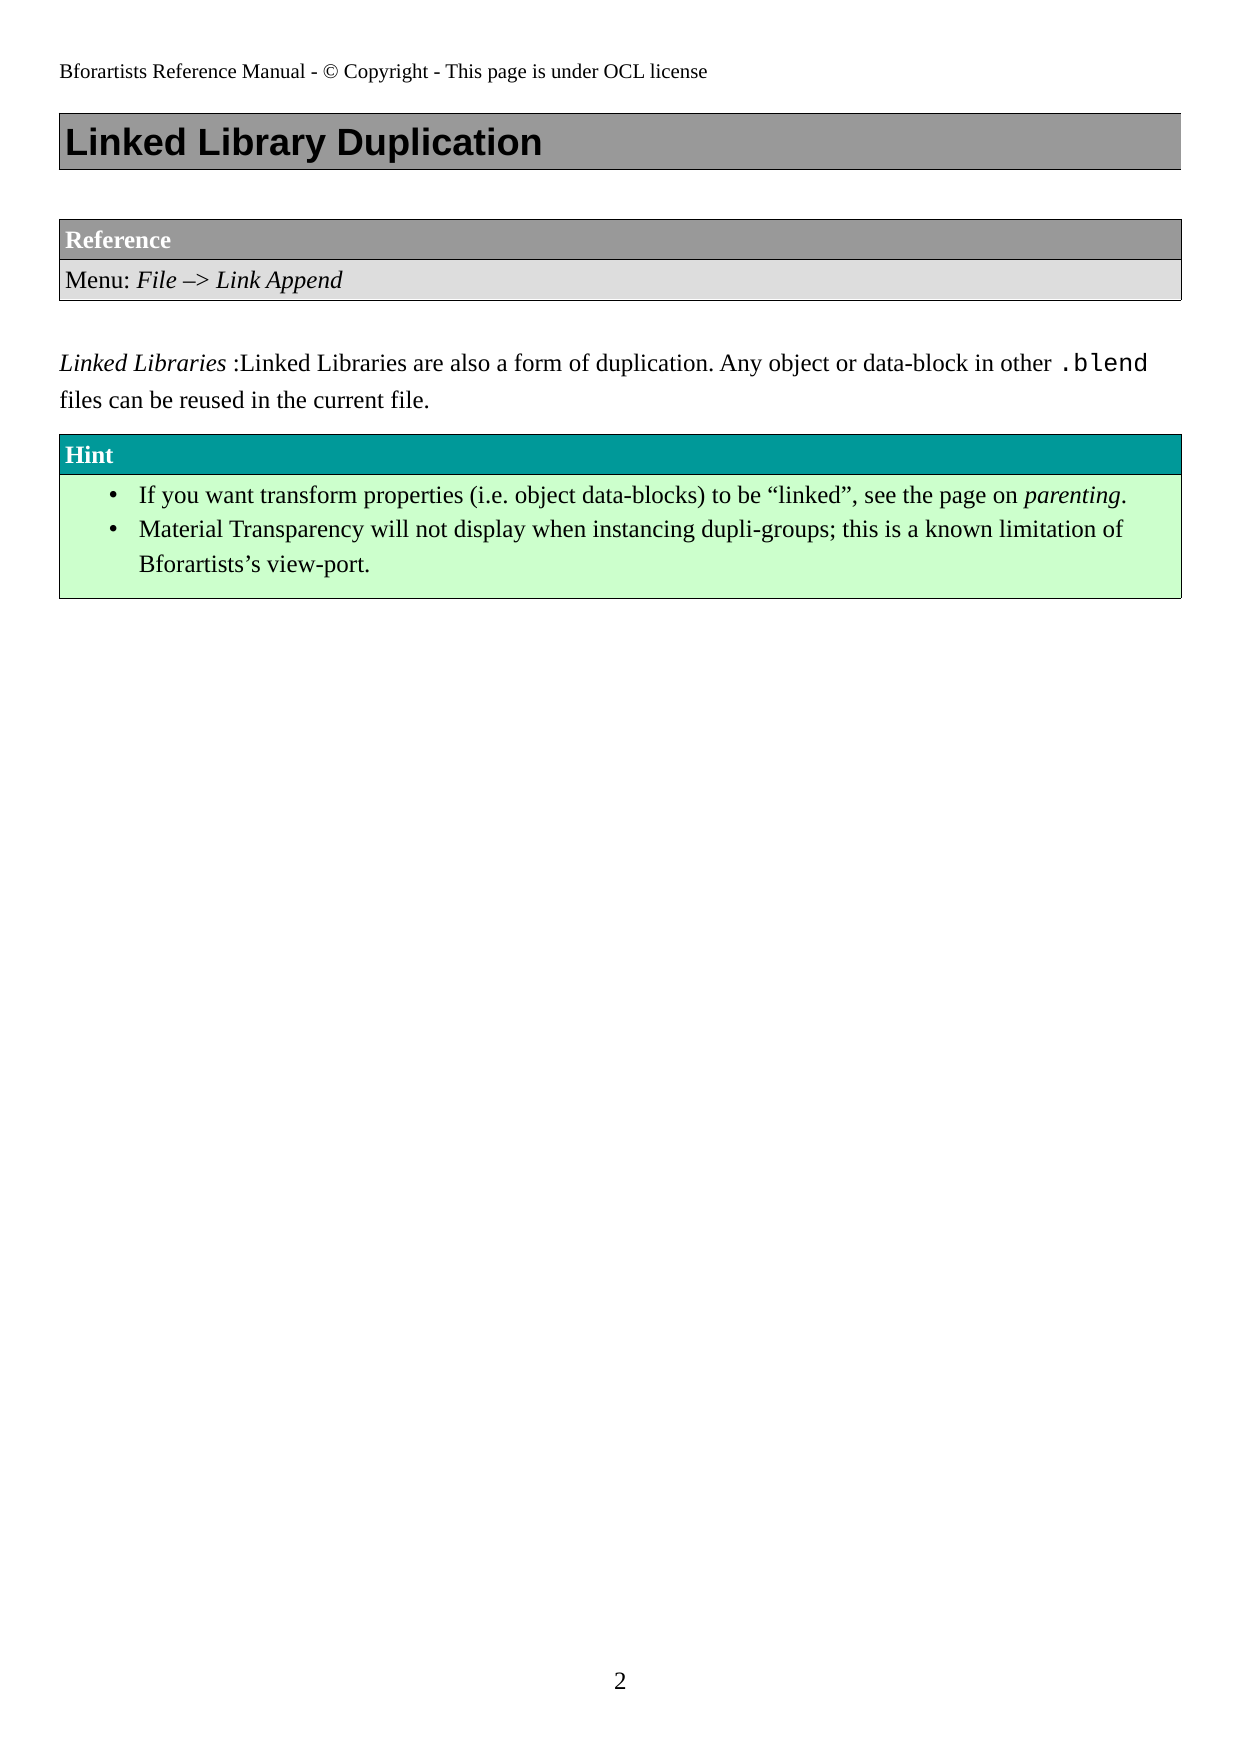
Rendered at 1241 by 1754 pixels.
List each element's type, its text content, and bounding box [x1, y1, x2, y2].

table_cell If you want transform properties (i.e. object data-blocks) to be “linked”, see the page on parenting. Material Transparency will not display when instancing dupli-groups; this is a known limitation of Bforartists’s view-port. [60, 475, 1181, 598]
table_header Linked Library Duplication [60, 114, 1181, 169]
text Linked Libraries :Linked Libraries are also a form of duplication. Any object or data-block in other .blend files can be reused in the current file. [59, 348, 1181, 413]
table_header Hint [60, 435, 1181, 474]
table_cell Menu: File –> Link Append [60, 260, 1181, 299]
table_header Reference [60, 220, 1181, 259]
